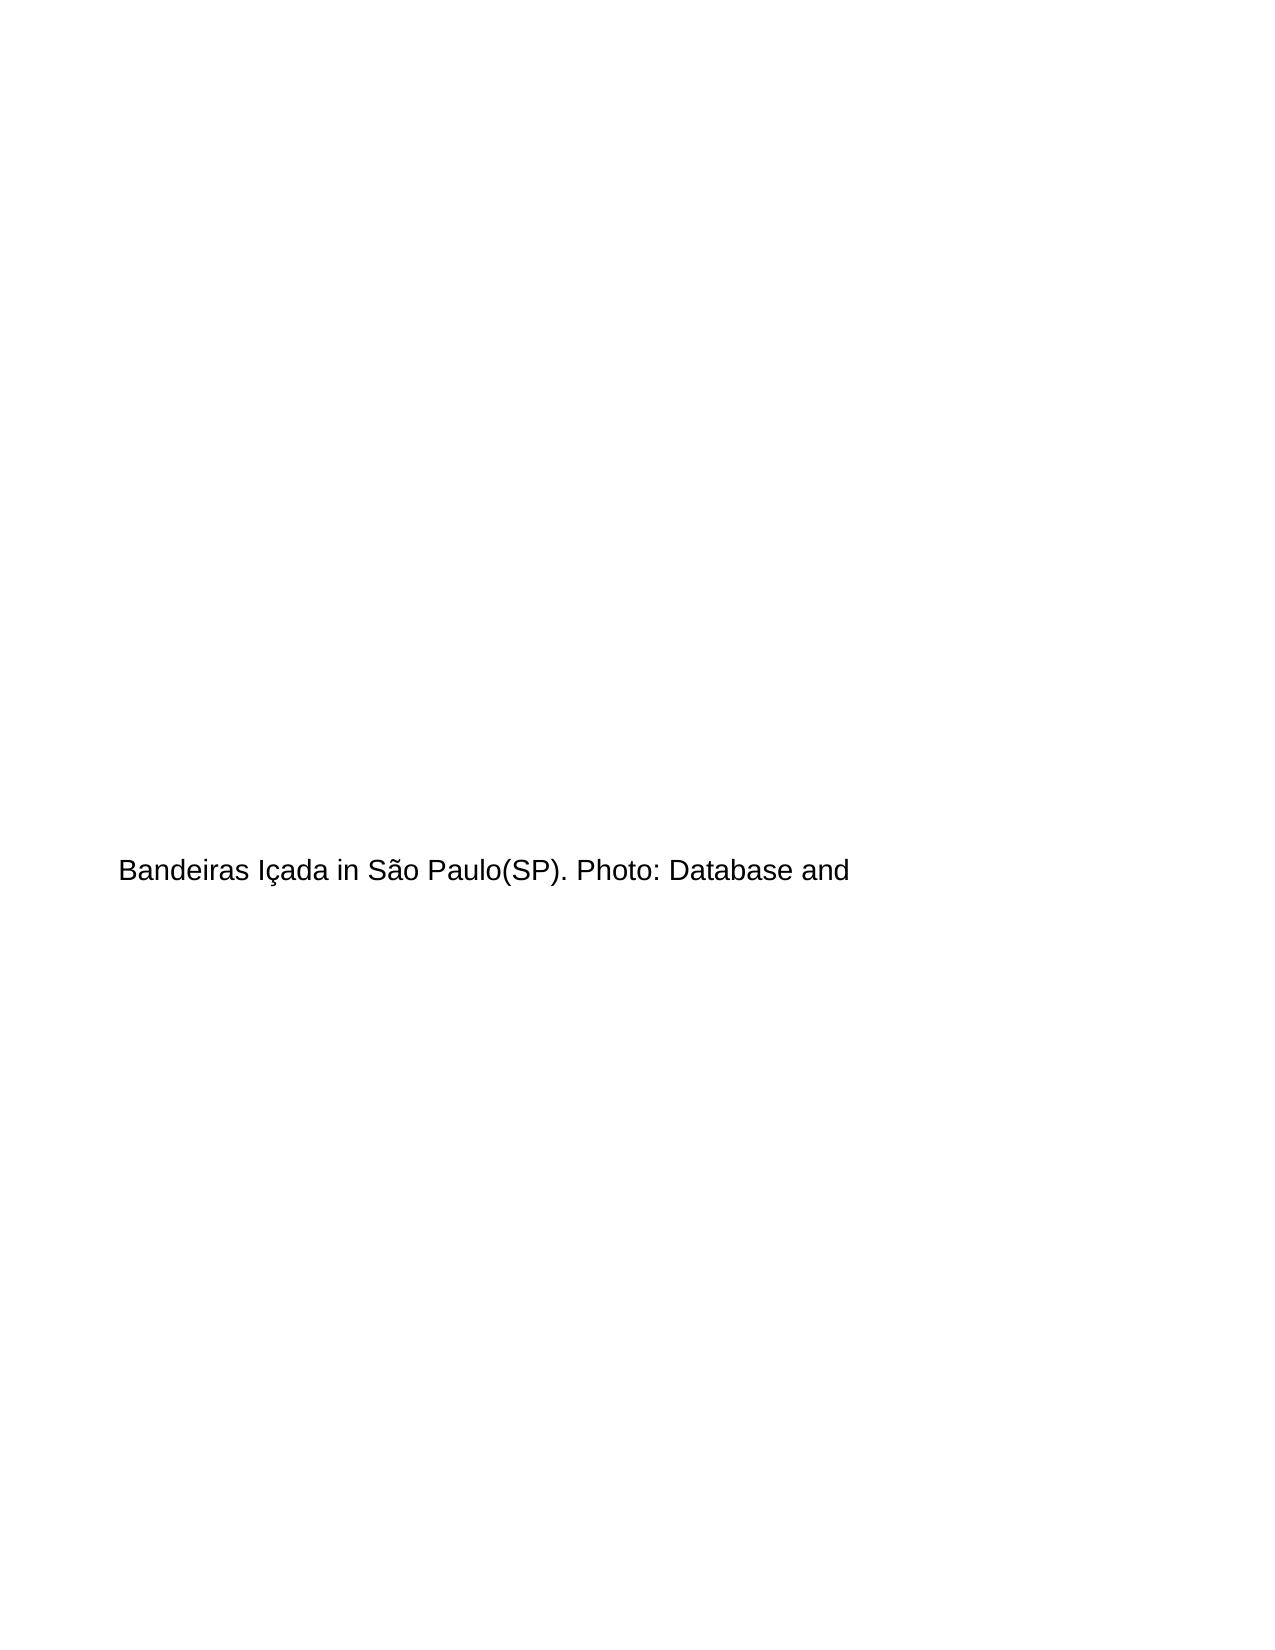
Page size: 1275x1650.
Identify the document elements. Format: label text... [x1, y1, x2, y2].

text Bandeiras Içada in São Paulo(SP). Photo: Database and [118, 853, 1157, 886]
